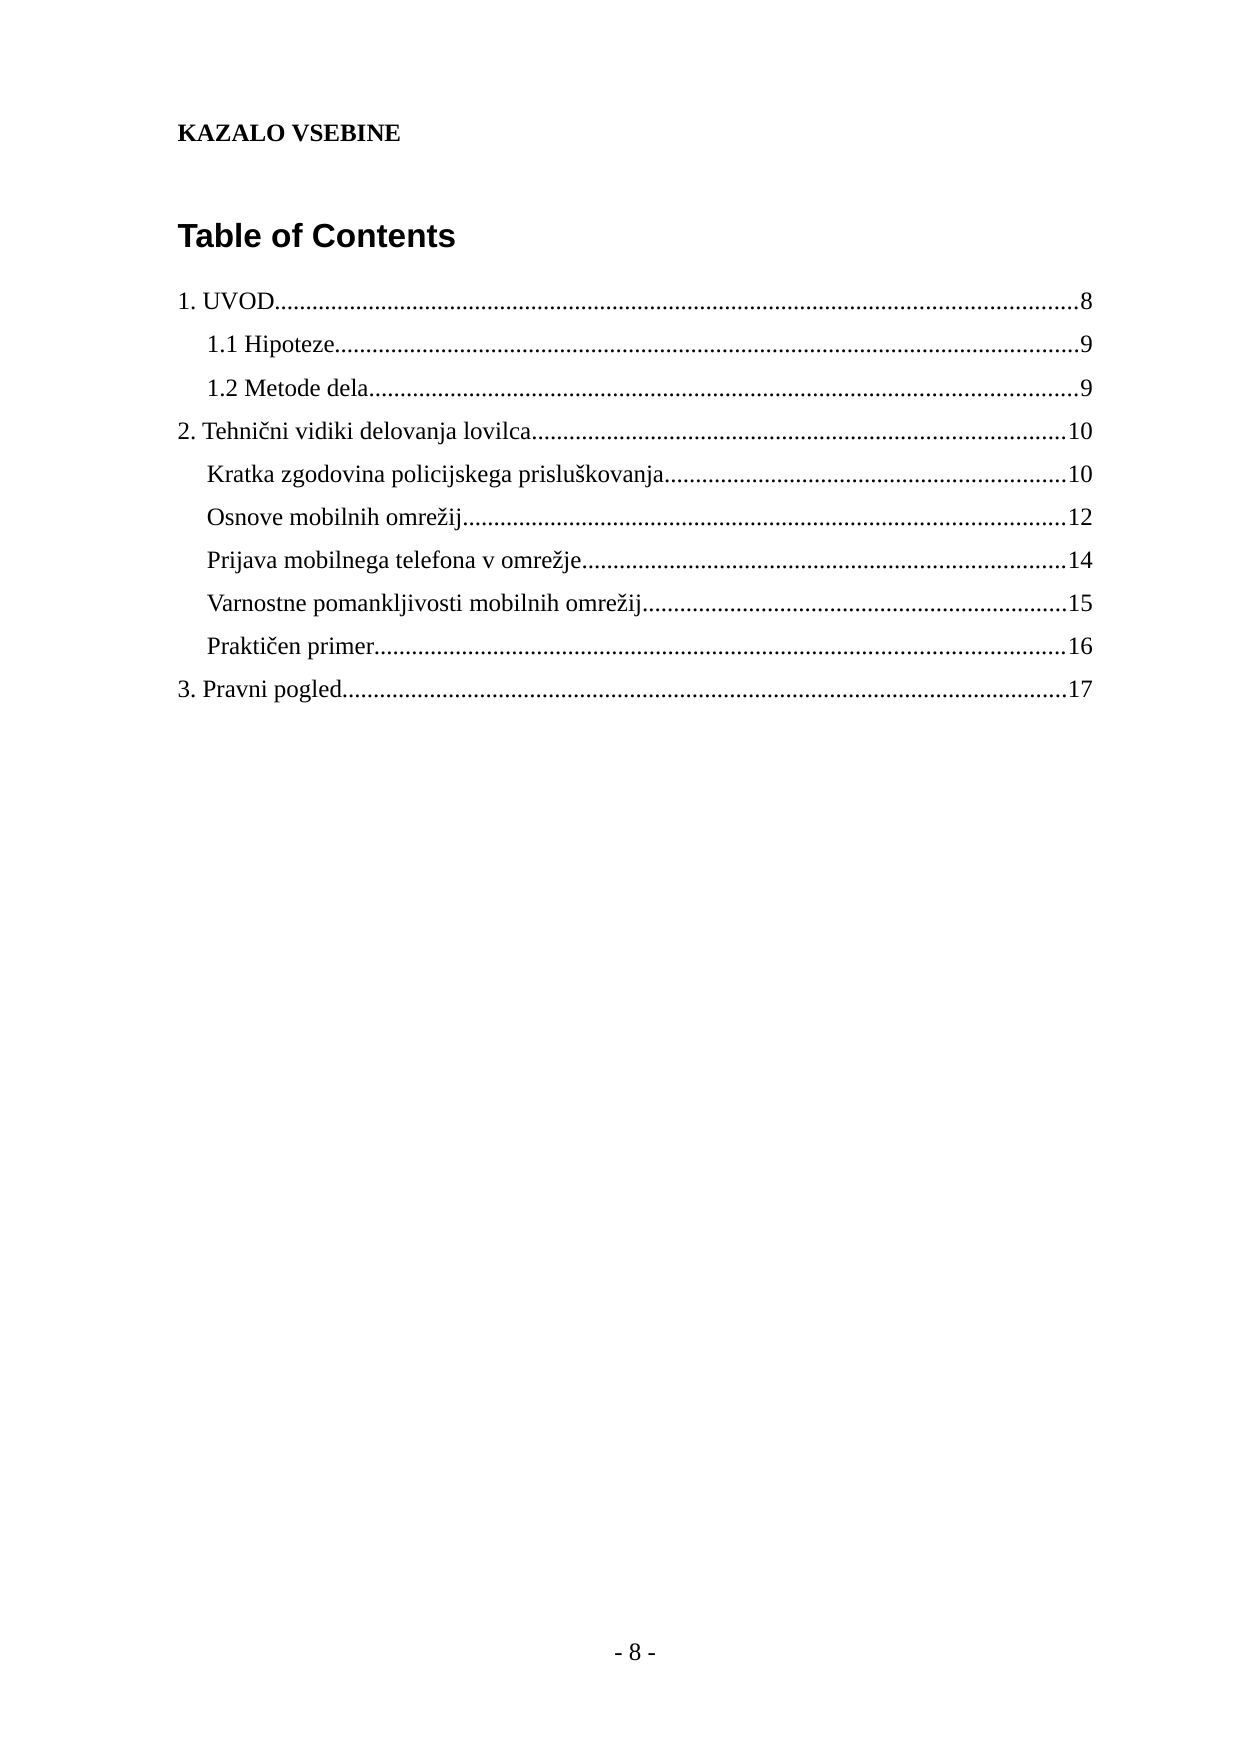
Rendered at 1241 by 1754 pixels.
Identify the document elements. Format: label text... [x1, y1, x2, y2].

text 1.2 Metode dela 9 [207, 373, 1093, 401]
text 1. UVOD 8 [177, 286, 1093, 315]
text Prijava mobilnega telefona v omrežje 14 [207, 545, 1093, 574]
subtitle Table of Contents [177, 216, 1093, 255]
text 2. Tehnični vidiki delovanja lovilca 10 [177, 416, 1093, 444]
text 1.1 Hipoteze 9 [207, 329, 1093, 358]
text Kratka zgodovina policijskega prisluškovanja 10 [207, 459, 1093, 488]
text KAZALO VSEBINE [177, 118, 1093, 147]
text 3. Pravni pogled 17 [177, 674, 1093, 703]
text Varnostne pomankljivosti mobilnih omrežij 15 [207, 588, 1093, 617]
text Osnove mobilnih omrežij 12 [207, 502, 1093, 531]
text Praktičen primer 16 [207, 631, 1093, 660]
